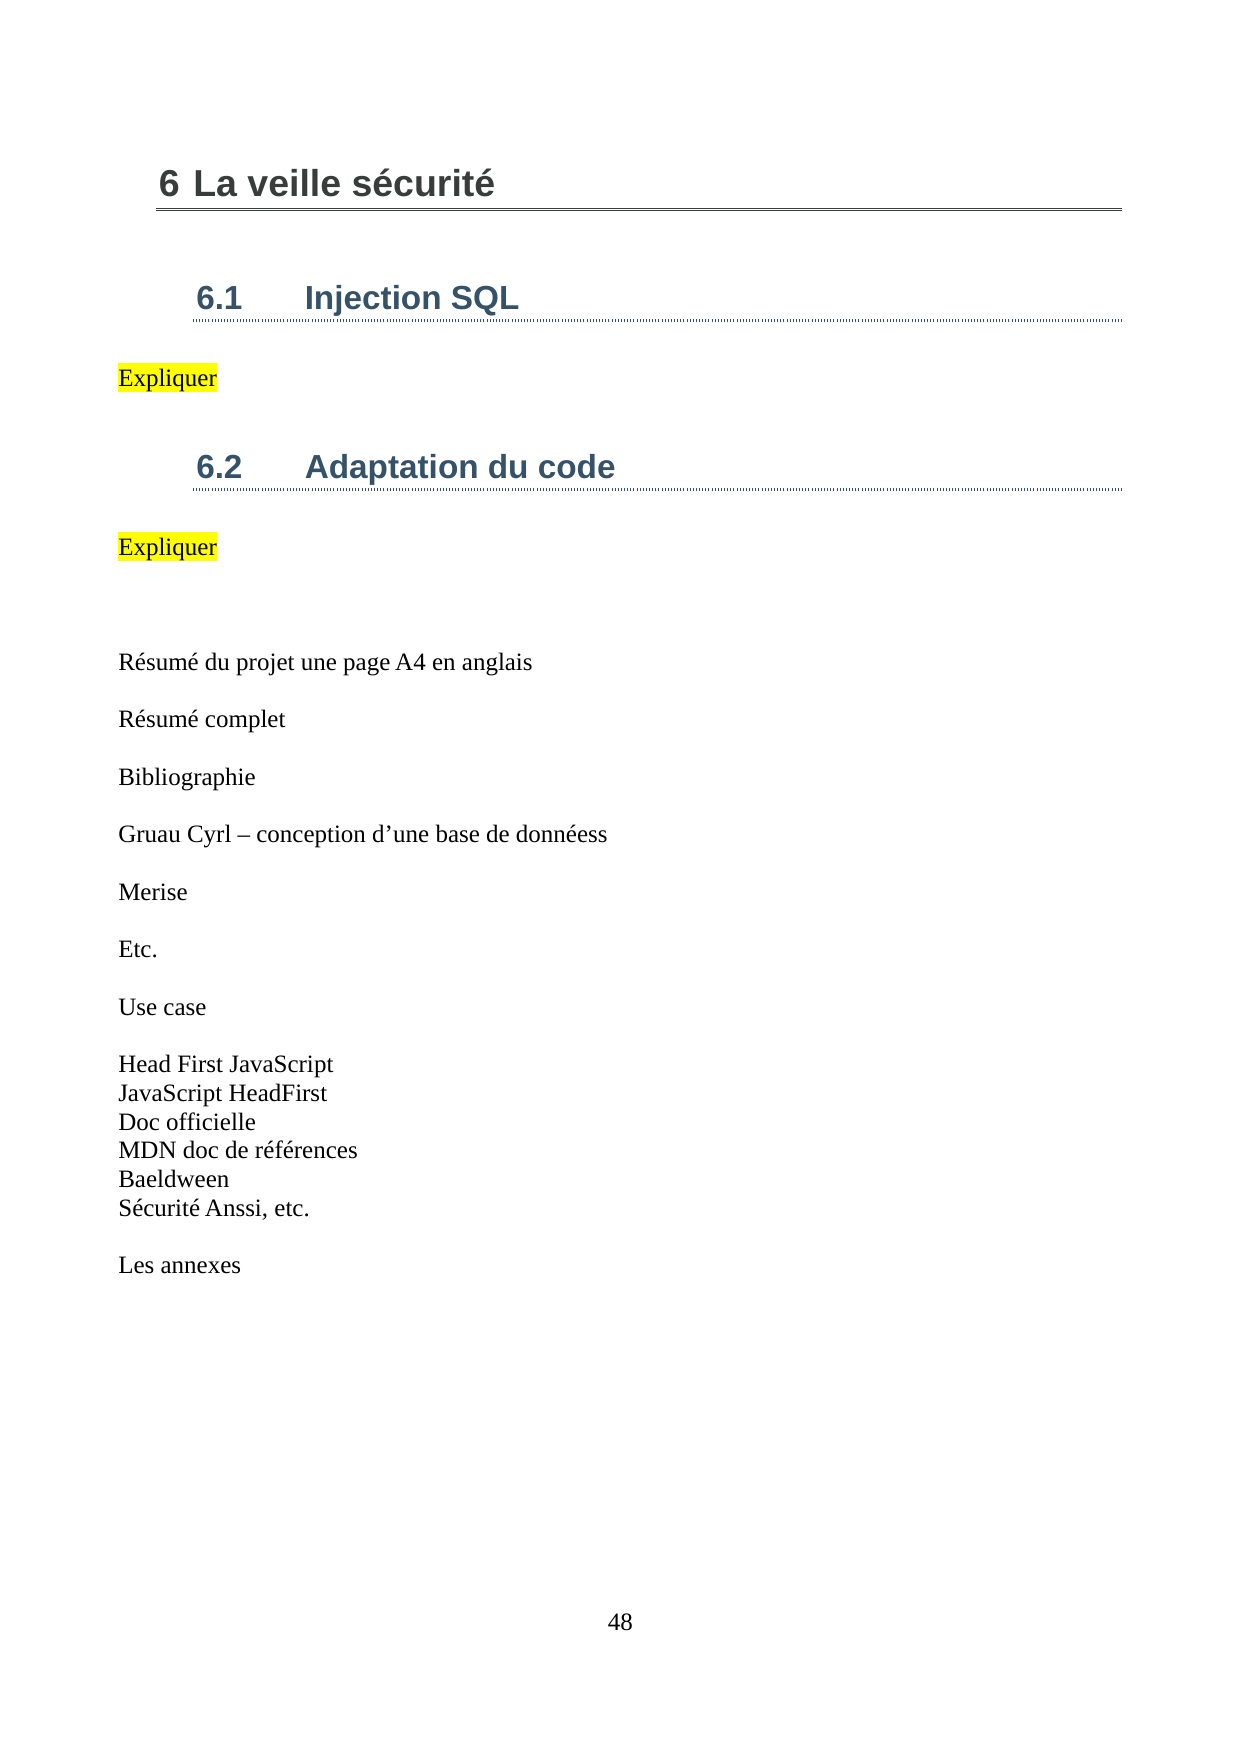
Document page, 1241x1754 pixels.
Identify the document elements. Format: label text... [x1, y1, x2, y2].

text Résumé du projet une page A4 en anglais [118, 647, 1122, 676]
text Expliquer [118, 532, 1122, 561]
text Doc officielle [118, 1107, 1122, 1136]
text Gruau Cyrl – conception d’une base de donnéess [118, 819, 1122, 848]
text Head First JavaScript [118, 1049, 1122, 1078]
text Baeldween [118, 1164, 1122, 1193]
subtitle La veille sécurité [156, 159, 1122, 208]
text Etc. [118, 934, 1122, 963]
text Expliquer [118, 363, 1122, 392]
text Bibliographie [118, 762, 1122, 791]
text Les annexes [118, 1251, 1122, 1279]
text MDN doc de références [118, 1136, 1122, 1164]
text Sécurité Anssi, etc. [118, 1193, 1122, 1222]
text JavaScript HeadFirst [118, 1078, 1122, 1107]
text Résumé complet [118, 704, 1122, 733]
subtitle Injection SQL [193, 275, 1122, 322]
subtitle Adaptation du code [193, 444, 1122, 491]
text Merise [118, 877, 1122, 906]
text Use case [118, 992, 1122, 1021]
